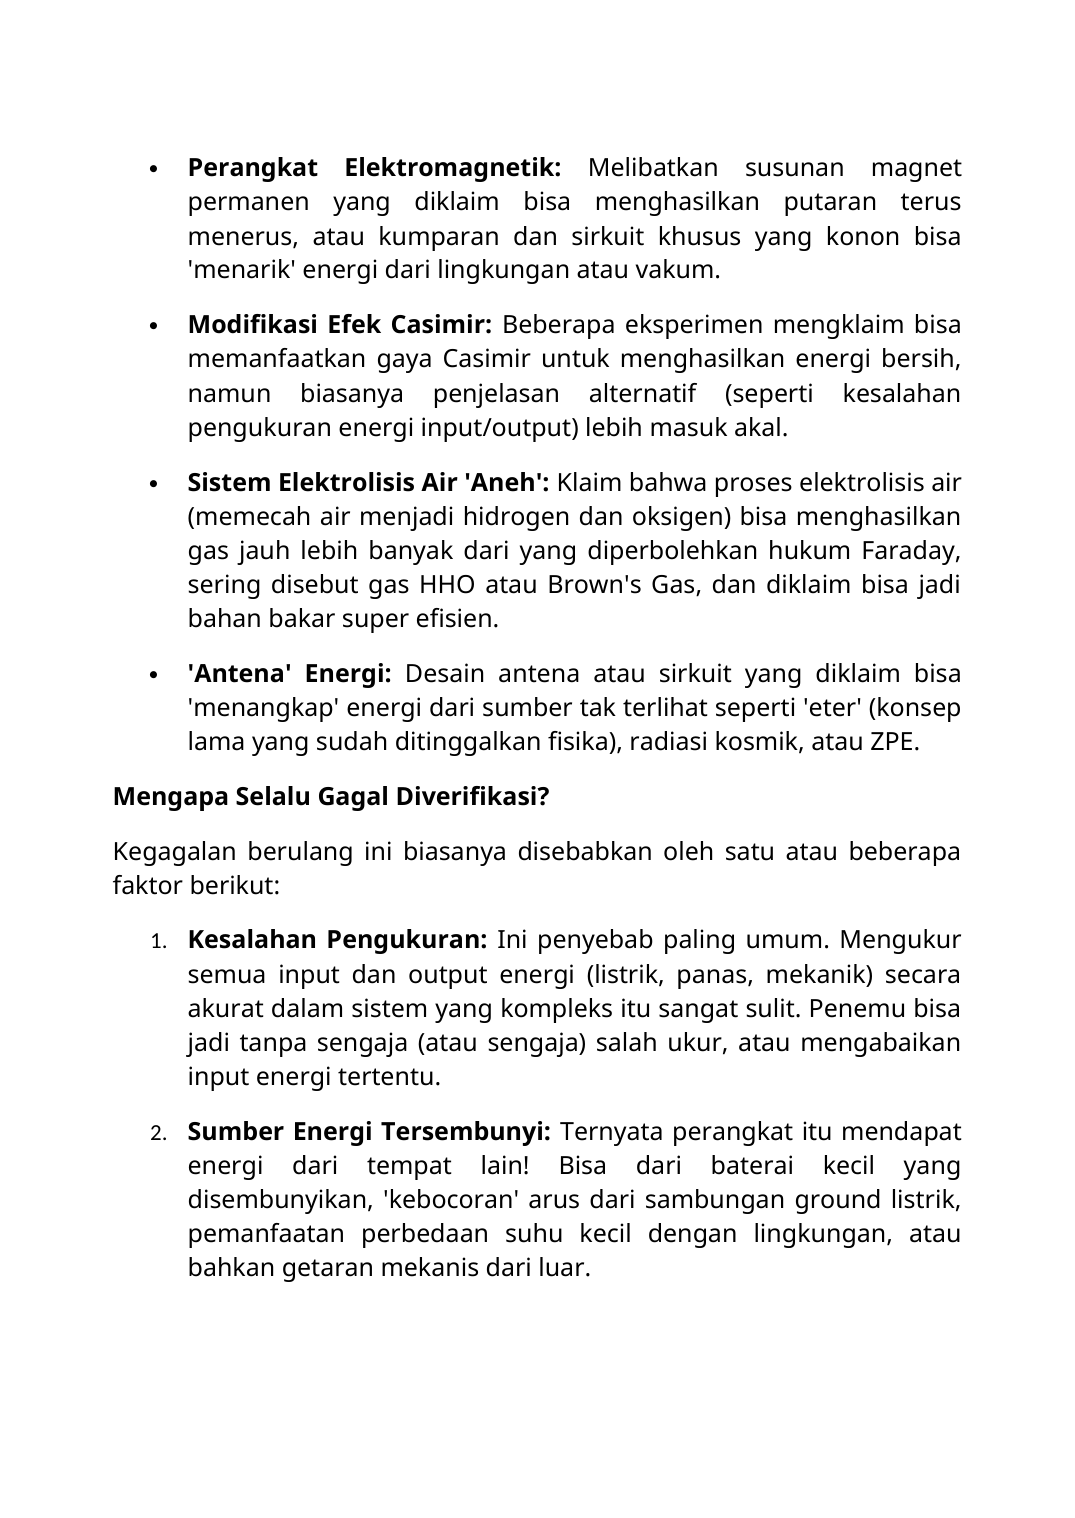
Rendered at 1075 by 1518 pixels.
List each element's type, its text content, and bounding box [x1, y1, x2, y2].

text Kegagalan berulang ini biasanya disebabkan oleh satu atau beberapa faktor berikut: [112, 833, 962, 901]
list Modifikasi Efek Casimir: Beberapa eksperimen mengklaim bisa memanfaatkan gaya Casimir untuk menghasilkan energi bersih, namun biasanya penjelasan alternatif (seperti kesalahan pengukuran energi input/output) lebih masuk akal. [150, 307, 962, 443]
list Sumber Energi Tersembunyi: Ternyata perangkat itu mendapat energi dari tempat lain! Bisa dari baterai kecil yang disembunyikan, 'kebocoran' arus dari sambungan ground listrik, pemanfaatan perbedaan suhu kecil dengan lingkungan, atau bahkan getaran mekanis dari luar. [150, 1113, 962, 1284]
list Perangkat Elektromagnetik: Melibatkan susunan magnet permanen yang diklaim bisa menghasilkan putaran terus menerus, atau kumparan dan sirkuit khusus yang konon bisa 'menarik' energi dari lingkungan atau vakum. [150, 150, 962, 286]
list Sistem Elektrolisis Air 'Aneh': Klaim bahwa proses elektrolisis air (memecah air menjadi hidrogen dan oksigen) bisa menghasilkan gas jauh lebih banyak dari yang diperbolehkan hukum Faraday, sering disebut gas HHO atau Brown's Gas, dan diklaim bisa jadi bahan bakar super efisien. [150, 464, 962, 634]
list 'Antena' Energi: Desain antena atau sirkuit yang diklaim bisa 'menangkap' energi dari sumber tak terlihat seperti 'eter' (konsep lama yang sudah ditinggalkan fisika), radiasi kosmik, atau ZPE. [150, 655, 962, 757]
list Kesalahan Pengukuran: Ini penyebab paling umum. Mengukur semua input dan output energi (listrik, panas, mekanik) secara akurat dalam sistem yang kompleks itu sangat sulit. Penemu bisa jadi tanpa sengaja (atau sengaja) salah ukur, atau mengabaikan input energi tertentu. [150, 922, 962, 1092]
text Mengapa Selalu Gagal Diverifikasi? [112, 778, 962, 812]
